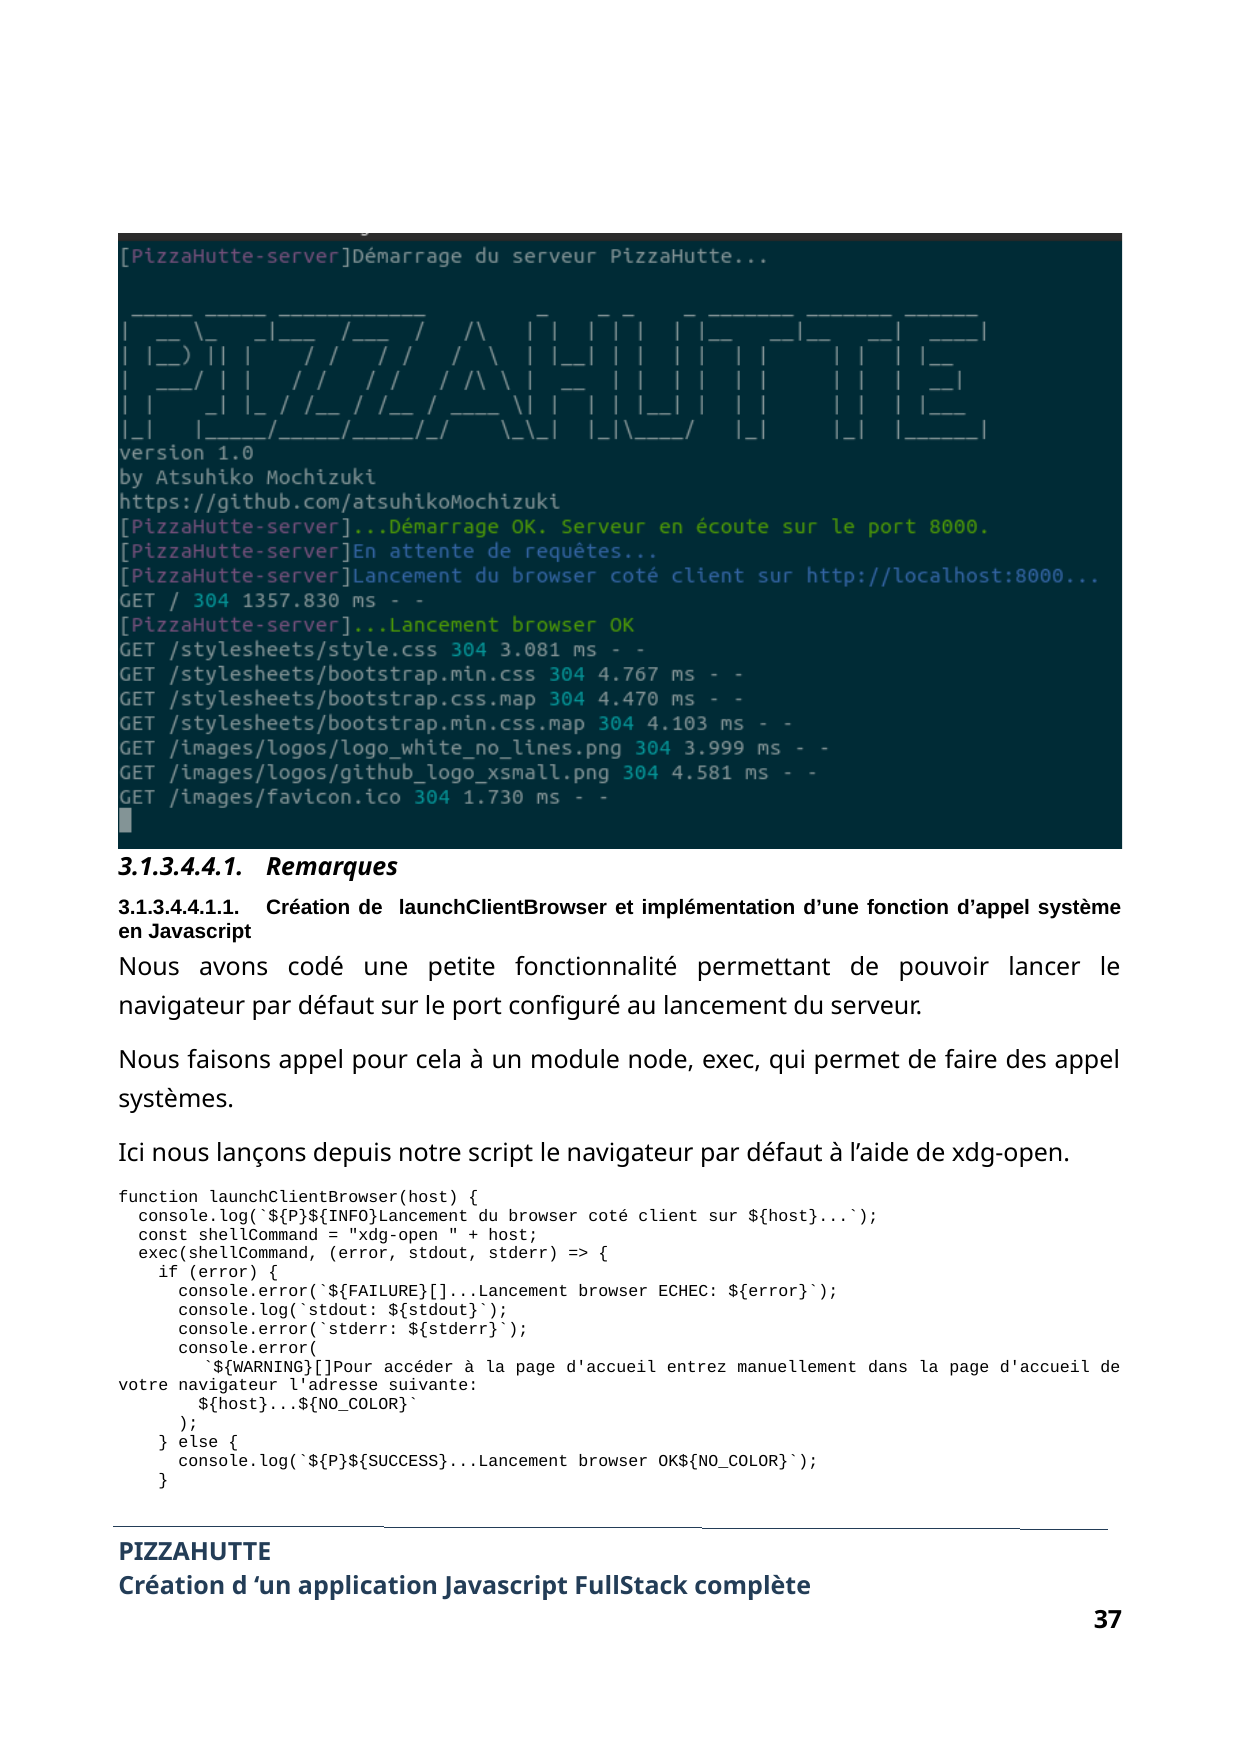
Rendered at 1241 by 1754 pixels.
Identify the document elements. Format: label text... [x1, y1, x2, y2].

picture [133, 250, 142, 262]
picture [415, 695, 424, 705]
picture [428, 670, 437, 684]
picture [440, 572, 447, 582]
picture [367, 691, 375, 705]
picture [588, 252, 596, 262]
picture [489, 493, 498, 508]
picture [305, 547, 314, 557]
picture [330, 621, 338, 631]
picture [256, 493, 265, 508]
picture [956, 567, 964, 582]
picture [427, 572, 436, 582]
picture [182, 250, 203, 262]
picture [133, 717, 142, 730]
picture [624, 572, 633, 582]
picture [747, 519, 756, 533]
picture [330, 523, 338, 533]
picture [170, 715, 178, 734]
picture [673, 572, 681, 582]
picture [699, 568, 706, 582]
picture [833, 519, 842, 533]
picture [624, 420, 632, 439]
picture [587, 646, 596, 656]
picture [195, 322, 202, 340]
picture [403, 347, 411, 365]
picture [391, 498, 400, 508]
picture [502, 371, 509, 389]
picture [330, 714, 338, 730]
picture [268, 498, 277, 508]
picture [587, 744, 596, 758]
picture [684, 717, 694, 730]
picture [317, 793, 326, 803]
picture [538, 493, 547, 508]
picture [219, 666, 228, 680]
picture [132, 449, 142, 459]
picture [551, 668, 559, 680]
picture [256, 714, 289, 730]
picture [293, 371, 301, 389]
picture [122, 519, 128, 537]
picture [219, 569, 228, 582]
picture [391, 550, 399, 557]
picture [465, 666, 473, 680]
picture [317, 769, 326, 779]
picture [232, 249, 240, 262]
picture [342, 740, 350, 754]
picture [133, 569, 142, 582]
picture [244, 719, 252, 730]
picture [330, 547, 338, 557]
picture [551, 692, 559, 705]
picture [231, 494, 240, 508]
picture [721, 523, 731, 533]
picture [341, 769, 351, 783]
picture [170, 523, 178, 533]
picture [328, 793, 338, 803]
picture [514, 670, 522, 680]
picture [158, 572, 166, 582]
picture [1041, 569, 1050, 582]
picture [758, 744, 768, 754]
picture [563, 719, 571, 730]
picture [549, 572, 559, 582]
picture [624, 668, 633, 680]
picture [230, 646, 240, 656]
picture [353, 597, 363, 607]
picture [182, 719, 191, 730]
picture [317, 744, 326, 754]
picture [304, 621, 314, 631]
picture [122, 568, 127, 586]
picture [390, 793, 400, 803]
picture [403, 621, 412, 631]
picture [391, 769, 400, 779]
picture [427, 420, 448, 440]
picture [316, 547, 326, 558]
picture [537, 621, 572, 631]
picture [145, 741, 154, 754]
picture [256, 594, 265, 607]
picture [451, 670, 461, 680]
picture [219, 249, 228, 262]
picture [219, 715, 228, 730]
picture [685, 252, 694, 262]
picture [575, 769, 584, 783]
picture [305, 646, 314, 656]
picture [514, 396, 521, 414]
text Nous avons codé une petite fonctionnalité permettant de pouvoir lancer le navigateur par défaut sur le port configuré au lancement du serveur. [118, 949, 1122, 1022]
picture [379, 719, 387, 730]
picture [305, 347, 312, 365]
picture [514, 252, 522, 262]
picture [391, 371, 399, 389]
picture [330, 646, 338, 656]
picture [120, 449, 130, 459]
picture [305, 594, 314, 607]
picture [624, 248, 633, 262]
picture [341, 670, 363, 680]
picture [845, 572, 854, 586]
picture [944, 568, 951, 582]
subtitle Remarques [118, 849, 1122, 882]
picture [514, 567, 522, 582]
picture [195, 642, 203, 656]
picture [512, 520, 536, 533]
picture [477, 695, 485, 705]
picture [133, 643, 142, 656]
picture [391, 716, 400, 730]
picture [527, 547, 533, 557]
text console.error(`${FAILURE}[]...Lancement browser ECHEC: ${error}`); [118, 1283, 1122, 1302]
picture [439, 252, 461, 267]
picture [232, 519, 240, 533]
picture [514, 719, 522, 730]
picture [525, 643, 535, 656]
picture [184, 345, 190, 365]
picture [439, 621, 473, 631]
picture [146, 449, 154, 459]
picture [476, 567, 485, 582]
picture [182, 646, 191, 656]
picture [404, 719, 412, 729]
picture [538, 744, 559, 754]
picture [735, 719, 743, 730]
picture [183, 765, 204, 779]
picture [120, 766, 130, 779]
picture [501, 719, 510, 730]
picture [527, 572, 534, 582]
picture [440, 791, 448, 803]
picture [317, 594, 326, 607]
picture [219, 691, 228, 705]
picture [415, 670, 424, 680]
picture [279, 769, 289, 779]
picture [181, 449, 191, 459]
picture [207, 793, 240, 807]
picture [537, 793, 547, 803]
picture [465, 371, 473, 389]
picture [182, 695, 191, 705]
picture [514, 740, 522, 754]
picture [710, 572, 719, 582]
picture [906, 519, 915, 533]
picture [379, 347, 386, 365]
picture [316, 572, 326, 582]
picture [624, 523, 633, 533]
picture [293, 523, 301, 533]
picture [539, 252, 546, 262]
picture [526, 621, 535, 631]
picture [452, 523, 461, 533]
picture [341, 719, 363, 730]
picture [465, 791, 473, 803]
picture [465, 715, 473, 730]
picture [145, 717, 154, 730]
picture [440, 547, 447, 557]
picture [440, 371, 448, 389]
picture [279, 621, 289, 631]
picture [501, 769, 523, 779]
picture [489, 790, 498, 803]
picture [575, 719, 584, 734]
picture [280, 793, 289, 803]
picture [514, 498, 522, 508]
text console.log(`${P}${SUCCESS}...Lancement browser OK${NO_COLOR}`); [118, 1452, 1122, 1471]
text Nous faisons appel pour cela à un module node, exec, qui permet de faire des appel systèmes. [118, 1042, 1122, 1115]
picture [267, 471, 289, 484]
picture [428, 252, 436, 262]
picture [316, 621, 326, 631]
text if (error) { [118, 1264, 1122, 1283]
picture [427, 790, 437, 803]
picture [427, 547, 436, 556]
picture [379, 396, 386, 414]
picture [158, 523, 166, 533]
picture [710, 249, 719, 262]
picture [256, 789, 264, 807]
picture [673, 717, 681, 730]
picture [599, 692, 608, 705]
picture [182, 520, 203, 533]
picture [342, 642, 350, 656]
picture [182, 474, 191, 484]
picture [611, 744, 621, 758]
picture [220, 446, 227, 459]
picture [367, 371, 375, 389]
picture [353, 744, 375, 758]
picture [710, 741, 719, 754]
picture [243, 572, 252, 582]
picture [612, 250, 621, 262]
picture [354, 569, 362, 582]
picture [133, 545, 142, 557]
picture [661, 250, 682, 262]
picture [919, 572, 927, 582]
picture [316, 252, 326, 262]
picture [133, 495, 142, 508]
picture [610, 618, 633, 631]
picture [587, 523, 596, 533]
picture [293, 252, 301, 262]
picture [428, 740, 436, 754]
picture [648, 717, 657, 730]
picture [122, 248, 128, 267]
picture [379, 695, 387, 705]
picture [170, 765, 177, 783]
picture [379, 572, 387, 582]
picture [476, 498, 485, 508]
picture [931, 520, 977, 533]
picture [242, 474, 252, 484]
picture [379, 670, 387, 680]
picture [476, 643, 486, 656]
picture [563, 572, 571, 582]
picture [342, 474, 351, 484]
picture [967, 572, 976, 582]
picture [218, 498, 228, 512]
picture [230, 695, 240, 705]
picture [207, 252, 216, 262]
picture [635, 766, 645, 779]
picture [759, 769, 768, 779]
text console.log(`${P}${INFO}Lancement du browser coté client sur ${host}...`); [118, 1207, 1122, 1226]
picture [624, 766, 633, 779]
picture [808, 523, 817, 533]
picture [637, 741, 645, 754]
picture [120, 692, 130, 705]
picture [415, 719, 424, 730]
picture [341, 695, 363, 705]
picture [342, 494, 350, 512]
picture [219, 544, 228, 558]
picture [367, 547, 375, 557]
picture [648, 692, 657, 705]
picture [514, 695, 522, 705]
picture [145, 594, 154, 607]
picture [562, 668, 572, 680]
picture [648, 741, 657, 754]
picture [268, 523, 277, 533]
picture [367, 667, 375, 680]
picture [637, 692, 645, 705]
picture [133, 594, 142, 607]
picture [244, 594, 252, 607]
text Ici nous lançons depuis notre script le navigateur par défaut à l’aide de xdg-open. [118, 1135, 1122, 1169]
picture [170, 593, 177, 611]
picture [195, 494, 203, 512]
picture [256, 765, 263, 783]
picture [317, 371, 325, 389]
picture [439, 769, 473, 783]
picture [501, 790, 510, 803]
picture [170, 470, 179, 484]
picture [477, 322, 484, 340]
picture [502, 420, 509, 439]
picture [120, 643, 130, 656]
picture [599, 523, 608, 533]
picture [293, 547, 301, 557]
picture [526, 719, 535, 730]
picture [279, 523, 289, 533]
picture [182, 569, 203, 582]
picture [648, 570, 657, 582]
picture [391, 691, 400, 705]
picture [330, 665, 338, 680]
picture [207, 547, 216, 558]
picture [563, 520, 584, 533]
picture [256, 740, 263, 758]
picture [599, 668, 608, 680]
picture [672, 670, 682, 680]
picture [318, 470, 326, 484]
picture [344, 568, 349, 586]
picture [710, 766, 719, 779]
picture [305, 396, 312, 414]
picture [526, 769, 535, 779]
picture [588, 572, 595, 582]
picture [207, 719, 216, 734]
picture [292, 474, 301, 484]
picture [120, 717, 130, 730]
picture [550, 547, 559, 561]
picture [452, 695, 461, 705]
picture [244, 744, 252, 754]
picture [120, 741, 130, 754]
picture [182, 789, 204, 803]
picture [133, 474, 142, 488]
picture [122, 617, 128, 635]
picture [636, 668, 645, 680]
picture [502, 643, 510, 656]
picture [391, 252, 400, 262]
picture [416, 252, 424, 262]
picture [562, 692, 572, 705]
picture [721, 252, 731, 262]
text ${host}...${NO_COLOR}` [118, 1396, 1122, 1415]
picture [465, 695, 473, 705]
picture [279, 547, 289, 558]
picture [157, 471, 167, 484]
picture [330, 765, 337, 783]
picture [120, 594, 130, 607]
picture [489, 347, 497, 365]
picture [489, 617, 498, 631]
picture [378, 793, 387, 803]
picture [514, 616, 522, 631]
picture [808, 567, 817, 582]
picture [279, 670, 289, 680]
picture [391, 667, 400, 680]
picture [428, 646, 436, 656]
picture [158, 449, 166, 459]
picture [366, 597, 375, 607]
picture [1053, 569, 1062, 582]
picture [354, 248, 388, 262]
picture [182, 618, 203, 631]
picture [231, 468, 240, 484]
picture [354, 468, 363, 484]
picture [723, 766, 731, 779]
text } else { [118, 1433, 1122, 1452]
picture [170, 666, 178, 684]
picture [367, 470, 375, 484]
picture [280, 493, 289, 508]
text function launchClientBrowser(host) { [118, 1188, 1122, 1207]
picture [343, 543, 349, 562]
picture [735, 741, 743, 754]
picture [489, 252, 498, 262]
picture [758, 523, 768, 533]
picture [453, 569, 461, 582]
picture [465, 322, 472, 340]
picture [343, 519, 349, 537]
picture [244, 769, 252, 779]
picture [367, 642, 375, 656]
picture [256, 640, 289, 656]
text console.error( [118, 1339, 1122, 1358]
picture [207, 744, 240, 758]
picture [305, 789, 314, 803]
picture [353, 646, 363, 660]
picture [686, 695, 694, 705]
picture [244, 793, 252, 803]
picture [403, 763, 412, 779]
picture [170, 691, 177, 709]
picture [146, 494, 154, 508]
picture [686, 670, 694, 680]
picture [416, 494, 424, 508]
picture [416, 420, 423, 439]
picture [195, 474, 203, 484]
picture [402, 739, 424, 754]
picture [206, 695, 216, 709]
picture [268, 420, 276, 439]
picture [378, 744, 387, 754]
picture [526, 740, 535, 754]
picture [268, 252, 277, 262]
picture [403, 572, 412, 582]
picture [672, 695, 682, 705]
picture [672, 766, 682, 779]
picture [600, 744, 608, 754]
picture [722, 572, 731, 582]
picture [673, 523, 682, 533]
picture [660, 741, 670, 754]
picture [463, 643, 473, 656]
picture [623, 692, 633, 705]
picture [244, 695, 252, 705]
picture [488, 542, 498, 557]
picture [122, 543, 128, 562]
picture [170, 547, 178, 558]
picture [316, 498, 339, 508]
picture [158, 621, 166, 631]
picture [404, 545, 411, 557]
picture [243, 523, 252, 533]
picture [120, 790, 130, 803]
picture [195, 594, 203, 607]
picture [219, 642, 228, 656]
picture [404, 670, 411, 680]
picture [243, 621, 252, 631]
picture [440, 523, 449, 533]
picture [232, 617, 240, 631]
picture [182, 740, 204, 754]
picture [440, 741, 449, 754]
picture [269, 765, 277, 779]
picture [721, 719, 731, 730]
picture [464, 547, 473, 557]
picture [317, 691, 325, 709]
picture [305, 252, 314, 262]
picture [550, 252, 559, 262]
picture [305, 572, 314, 582]
picture [366, 789, 375, 803]
picture [525, 252, 535, 262]
picture [158, 498, 167, 512]
picture [686, 568, 694, 582]
picture [342, 322, 350, 340]
picture [439, 495, 473, 508]
picture [821, 569, 829, 582]
picture [305, 468, 314, 484]
picture [316, 523, 326, 533]
picture [526, 670, 534, 680]
picture [146, 519, 154, 533]
picture [637, 252, 644, 262]
picture [279, 572, 289, 582]
picture [244, 646, 252, 656]
picture [870, 523, 891, 537]
picture [465, 523, 473, 533]
picture [195, 691, 203, 705]
picture [256, 665, 277, 680]
picture [513, 790, 522, 803]
picture [403, 493, 412, 508]
picture [268, 572, 277, 582]
picture [268, 621, 277, 631]
picture [304, 744, 314, 754]
picture [244, 495, 252, 508]
picture [279, 252, 289, 262]
picture [133, 520, 142, 533]
picture [281, 396, 288, 414]
picture [476, 523, 498, 537]
picture [292, 769, 301, 783]
picture [796, 523, 805, 533]
picture [931, 572, 939, 582]
picture [735, 523, 743, 533]
picture [317, 666, 326, 684]
picture [759, 572, 767, 582]
picture [145, 643, 154, 656]
picture [844, 523, 854, 533]
picture [145, 790, 154, 803]
picture [549, 719, 560, 730]
picture [649, 252, 656, 262]
picture [146, 617, 154, 631]
picture [772, 572, 780, 582]
picture [379, 498, 387, 508]
picture [574, 621, 584, 631]
picture [906, 572, 915, 582]
picture [293, 621, 301, 631]
picture [391, 618, 400, 631]
picture [279, 744, 289, 754]
picture [305, 670, 314, 680]
picture [1017, 569, 1025, 582]
picture [698, 717, 706, 730]
picture [354, 545, 362, 557]
picture [538, 572, 547, 582]
picture [452, 347, 460, 365]
picture [526, 695, 535, 709]
picture [451, 719, 461, 730]
picture [367, 716, 375, 730]
picture [342, 420, 350, 439]
picture [207, 572, 216, 582]
picture [354, 396, 362, 414]
picture [378, 646, 387, 656]
picture [304, 498, 314, 508]
picture [587, 769, 608, 783]
picture [293, 692, 301, 705]
picture [182, 670, 191, 680]
picture [367, 765, 375, 779]
picture [416, 646, 424, 656]
picture [526, 420, 534, 439]
picture [538, 643, 547, 656]
picture [489, 769, 498, 779]
picture [268, 594, 277, 607]
picture [292, 744, 301, 758]
picture [195, 371, 203, 389]
picture [367, 494, 375, 508]
picture [305, 523, 314, 533]
picture [735, 569, 743, 582]
picture [195, 667, 203, 680]
picture [477, 670, 486, 680]
picture [501, 494, 510, 508]
picture [993, 569, 1001, 582]
picture [281, 594, 289, 607]
picture [120, 668, 130, 680]
picture [206, 594, 228, 607]
picture [133, 741, 142, 754]
picture [587, 621, 596, 631]
picture [343, 617, 349, 635]
picture [551, 643, 559, 656]
picture [232, 544, 240, 558]
subtitle Création de launchClientBrowser et implémentation d’une fonction d’appel système en Javascript [118, 895, 1122, 943]
picture [489, 572, 498, 582]
picture [428, 695, 437, 709]
picture [379, 763, 387, 779]
picture [551, 494, 559, 508]
picture [611, 717, 633, 730]
picture [403, 646, 412, 656]
picture [562, 252, 571, 262]
picture [722, 741, 731, 754]
picture [698, 766, 706, 779]
picture [330, 347, 337, 365]
picture [538, 547, 547, 557]
picture [575, 668, 583, 680]
picture [415, 572, 424, 582]
picture [182, 545, 203, 558]
picture [145, 766, 154, 779]
picture [551, 793, 559, 803]
picture [195, 449, 203, 459]
picture [660, 523, 670, 533]
picture [146, 248, 154, 262]
picture [330, 474, 338, 484]
picture [895, 568, 902, 582]
picture [158, 252, 165, 262]
picture [500, 695, 510, 705]
picture [367, 572, 375, 582]
picture [696, 517, 719, 533]
picture [390, 517, 425, 533]
picture [343, 248, 349, 267]
picture [404, 252, 411, 262]
picture [318, 715, 325, 734]
picture [133, 692, 142, 705]
picture [120, 808, 131, 832]
picture [268, 740, 277, 754]
picture [243, 446, 252, 459]
picture [293, 642, 301, 656]
text } [118, 1471, 1122, 1490]
picture [207, 494, 215, 512]
picture [575, 692, 584, 705]
picture [451, 744, 461, 754]
picture [133, 618, 142, 631]
picture [133, 790, 142, 803]
picture [293, 667, 301, 680]
picture [220, 519, 228, 533]
picture [145, 668, 154, 680]
picture [563, 548, 571, 557]
picture [649, 668, 657, 680]
picture [170, 498, 179, 508]
picture [428, 523, 437, 533]
picture [330, 252, 338, 262]
picture [121, 468, 130, 484]
picture [588, 545, 595, 557]
picture [133, 668, 142, 680]
picture [771, 744, 780, 754]
picture [477, 719, 486, 730]
picture [317, 642, 325, 660]
picture [243, 252, 252, 262]
picture [452, 643, 461, 656]
picture [637, 569, 645, 582]
text exec(shellCommand, (error, stdout, stderr) => { [118, 1245, 1122, 1264]
picture [354, 498, 363, 508]
picture [477, 744, 498, 754]
picture [894, 523, 903, 533]
picture [207, 523, 216, 533]
text console.log(`stdout: ${stdout}`); [118, 1302, 1122, 1320]
picture [428, 765, 436, 779]
picture [170, 621, 178, 631]
picture [170, 572, 178, 582]
picture [170, 740, 177, 758]
picture [416, 790, 424, 803]
picture [305, 719, 314, 730]
picture [207, 670, 216, 685]
picture [330, 690, 338, 705]
picture [784, 523, 792, 533]
picture [391, 572, 399, 582]
picture [599, 547, 608, 557]
picture [477, 371, 484, 389]
picture [611, 523, 621, 533]
picture [453, 545, 460, 557]
picture [574, 547, 584, 557]
text console.error(`stderr: ${stderr}`); [118, 1320, 1122, 1339]
picture [219, 618, 228, 631]
picture [195, 716, 203, 730]
picture [404, 695, 412, 705]
picture [330, 572, 338, 582]
picture [170, 445, 179, 459]
picture [834, 570, 841, 582]
picture [477, 621, 486, 631]
picture [219, 470, 228, 484]
picture [612, 572, 620, 582]
picture [354, 765, 363, 779]
picture [575, 572, 584, 582]
picture [170, 642, 177, 660]
picture [133, 766, 142, 779]
picture [170, 252, 178, 262]
picture [563, 744, 571, 754]
picture [600, 717, 608, 730]
picture [243, 547, 252, 558]
picture [292, 793, 301, 803]
picture [636, 523, 645, 533]
picture [551, 765, 559, 779]
picture [980, 572, 988, 582]
picture [304, 769, 314, 779]
picture [230, 719, 240, 730]
picture [686, 420, 693, 439]
picture [574, 646, 584, 656]
picture [244, 670, 252, 680]
picture [293, 572, 301, 582]
picture [428, 396, 435, 414]
picture [207, 621, 216, 631]
picture [342, 793, 351, 803]
picture [207, 468, 216, 484]
picture [206, 646, 216, 660]
picture [501, 670, 510, 680]
picture [686, 741, 694, 754]
picture [207, 769, 240, 783]
picture [232, 568, 240, 582]
picture [329, 594, 338, 607]
picture [427, 621, 437, 631]
picture [121, 493, 130, 508]
picture [785, 572, 791, 582]
picture [428, 493, 436, 508]
picture [501, 547, 510, 557]
picture [268, 547, 277, 558]
picture [293, 716, 301, 730]
picture [539, 765, 547, 779]
text ); [118, 1415, 1122, 1433]
picture [526, 498, 535, 508]
picture [746, 769, 756, 779]
picture [305, 695, 314, 705]
picture [230, 670, 240, 680]
picture [118, 233, 1123, 241]
picture [415, 621, 424, 631]
picture [428, 719, 437, 734]
picture [256, 690, 289, 705]
picture [476, 247, 486, 262]
picture [170, 789, 178, 807]
picture [417, 545, 424, 557]
text const shellCommand = "xdg-open " + host; [118, 1226, 1122, 1245]
picture [146, 568, 154, 582]
picture [158, 547, 165, 558]
picture [145, 692, 154, 705]
picture [698, 249, 706, 262]
picture [268, 789, 278, 803]
picture [1029, 569, 1038, 582]
picture [648, 766, 657, 779]
picture [146, 543, 154, 558]
picture [575, 252, 584, 262]
picture [330, 740, 337, 758]
picture [416, 322, 423, 340]
text `${WARNING}[]Pour accéder à la page d'accueil entrez manuellement dans la page d'accueil de votre navigateur l'adresse suivante: [118, 1358, 1122, 1396]
